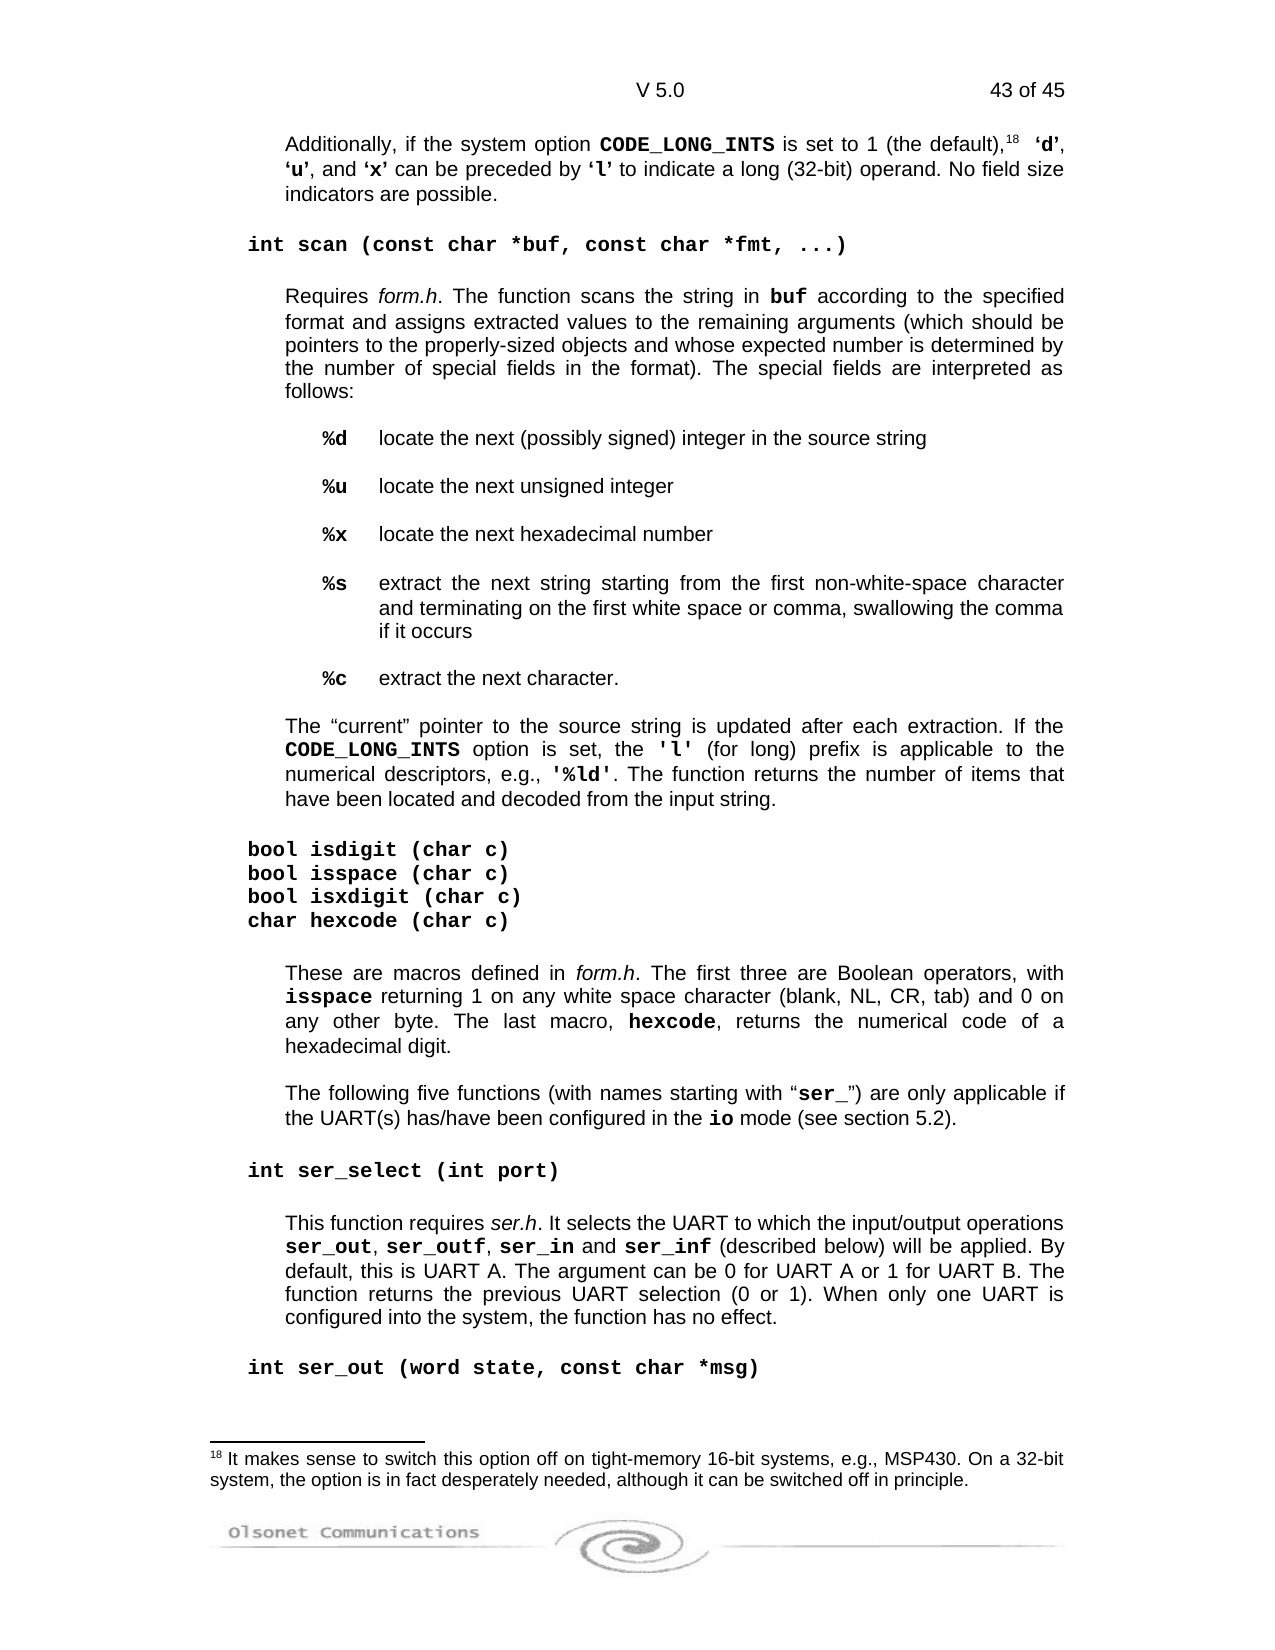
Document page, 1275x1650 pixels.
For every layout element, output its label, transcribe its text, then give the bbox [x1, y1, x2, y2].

text char hexcode (char c) [247, 910, 1065, 934]
text It makes sense to switch this option off on tight-memory 16-bit systems, e.g., MSP430. On a 32-bit system, the option is in fact desperately needed, although it can be switched off in principle. [210, 1448, 1065, 1490]
text bool isspace (char c) [247, 863, 1065, 886]
text %d locate the next (possibly signed) integer in the source string [322, 426, 1065, 451]
text Additionally, if the system option CODE_LONG_INTS is set to 1 (the default), ‘d’, ‘u’, and ‘x’ can be preceded by ‘l’ to indicate a long (32-bit) operand. No field size indicators are possible. [285, 132, 1065, 206]
text %x locate the next hexadecimal number [322, 523, 1065, 548]
text %c extract the next character. [322, 666, 1065, 691]
text Requires form.h. The function scans the string in buf according to the specified format and assigns extracted values to the remaining arguments (which should be pointers to the properly-sized objects and whose expected number is determined by the number of special fields in the format). The special fields are interpreted as follows: [285, 285, 1065, 403]
text int ser_select (int port) [247, 1159, 1065, 1183]
text bool isxdigit (char c) [247, 886, 1065, 910]
text The following five functions (with names starting with “ser_”) are only applicable if the UART(s) has/have been configured in the io mode (see section 5.2). [285, 1081, 1065, 1132]
text bool isdigit (char c) [247, 839, 1065, 863]
text The “current” pointer to the source string is updated after each extraction. If the CODE_LONG_INTS option is set, the 'l' (for long) prefix is applicable to the numerical descriptors, e.g., '%ld'. The function returns the number of items that have been located and decoded from the input string. [285, 714, 1065, 811]
picture [210, 1504, 1065, 1596]
text int scan (const char *buf, const char *fmt, ...) [247, 233, 1065, 257]
text This function requires ser.h. It selects the UART to which the input/output operations ser_out, ser_outf, ser_in and ser_inf (described below) will be applied. By default, this is UART A. The argument can be 0 for UART A or 1 for UART B. The function returns the previous UART selection (0 or 1). When only one UART is configured into the system, the function has no effect. [285, 1211, 1065, 1329]
text %s extract the next string starting from the first non-white-space character and terminating on the first white space or comma, swallowing the comma if it occurs [322, 571, 1065, 643]
text int ser_out (word state, const char *msg) [247, 1357, 1065, 1381]
text %u locate the next unsigned integer [322, 475, 1065, 500]
text These are macros defined in form.h. The first three are Boolean operators, with isspace returning 1 on any white space character (blank, NL, CR, tab) and 0 on any other byte. The last macro, hexcode, returns the numerical code of a hexadecimal digit. [285, 962, 1065, 1058]
